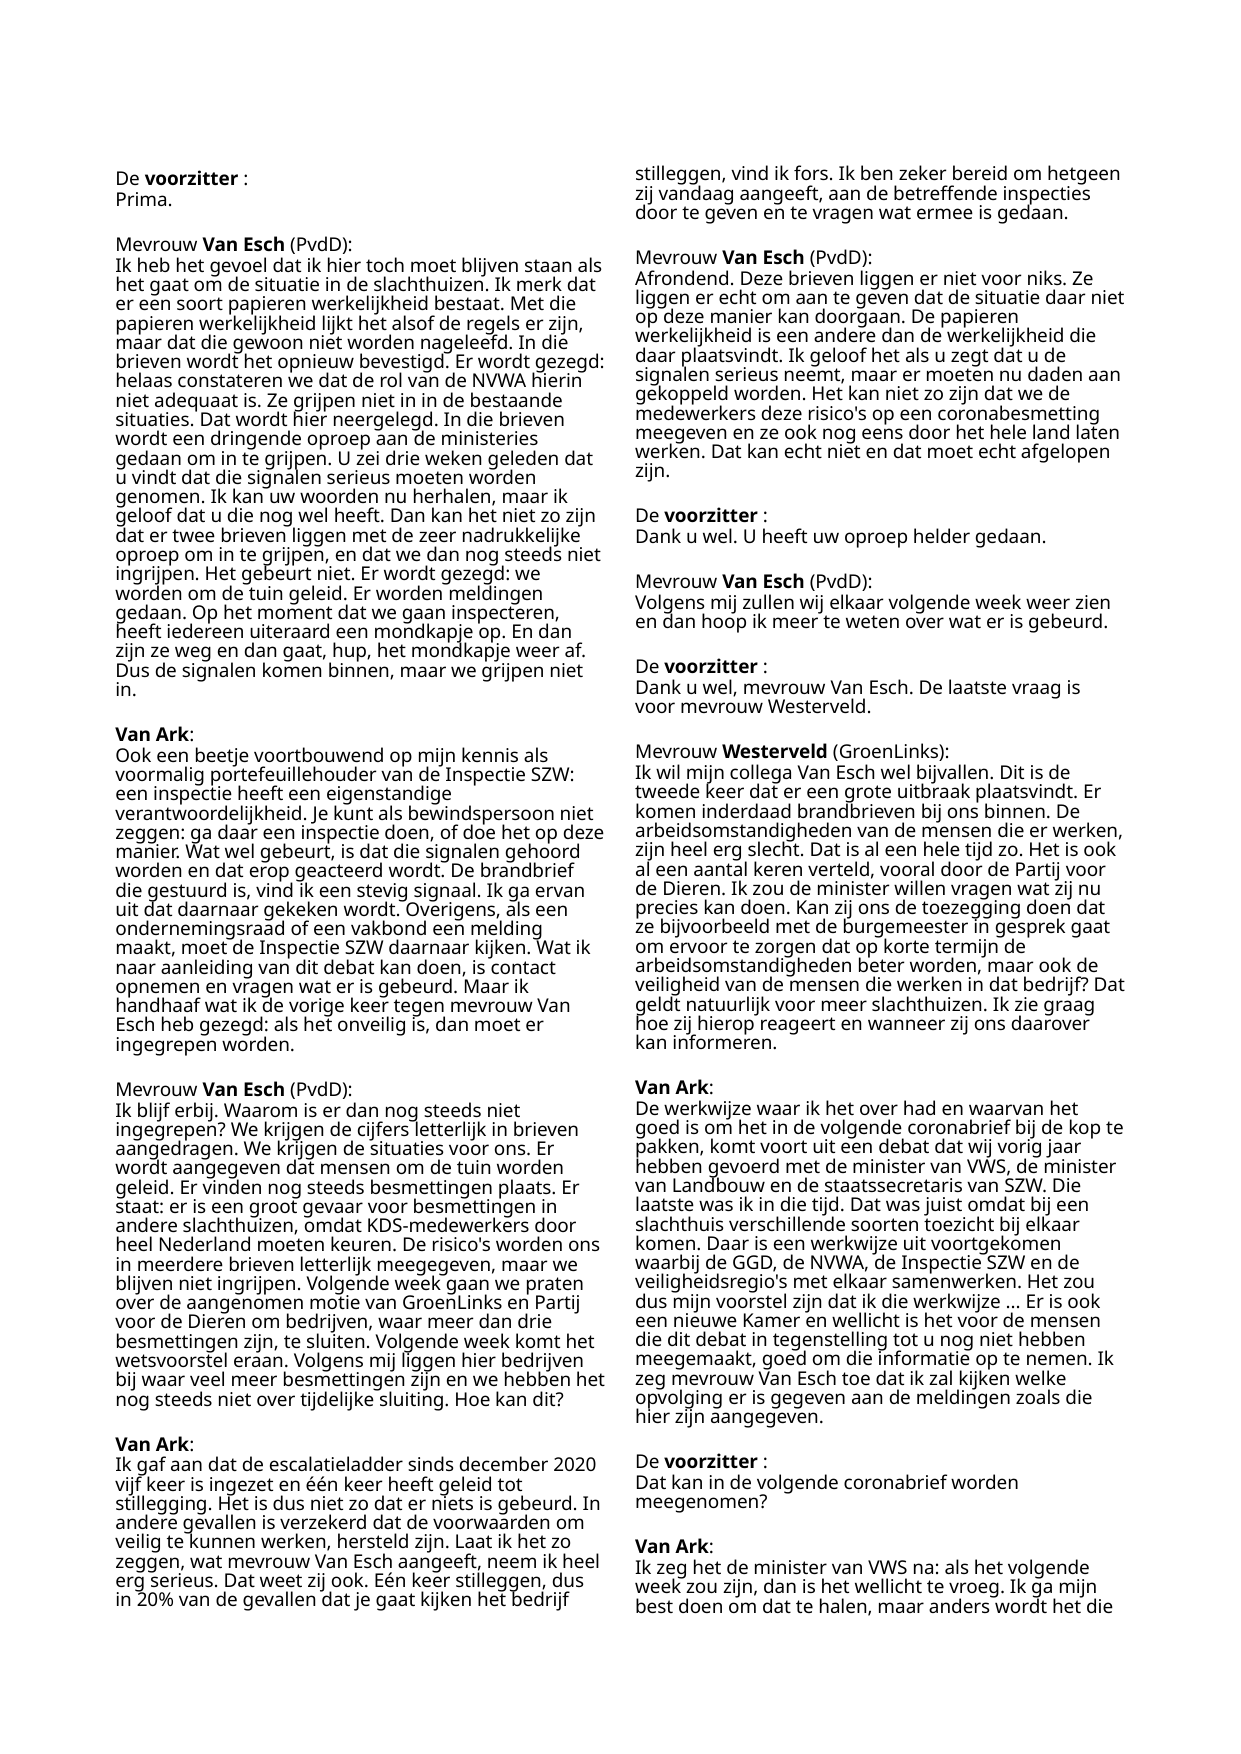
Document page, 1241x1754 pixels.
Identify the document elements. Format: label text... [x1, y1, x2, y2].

text stilleggen, vind ik fors. Ik ben zeker bereid om hetgeen zij vandaag aangeeft, aan de betreffende inspecties door te geven en te vragen wat ermee is gedaan. [635, 165, 1125, 223]
text Van Ark: [635, 1533, 1125, 1559]
text Van Ark: [115, 1431, 605, 1456]
text Dank u wel. U heeft uw oproep helder gedaan. [635, 528, 1125, 547]
text De voorzitter : [635, 653, 1125, 679]
text Volgens mij zullen wij elkaar volgende week weer zien en dan hoop ik meer te weten over wat er is gebeurd. [635, 594, 1125, 633]
text Dat kan in de volgende coronabrief worden meegenomen? [635, 1474, 1125, 1513]
text Prima. [115, 191, 605, 210]
text Ik zeg het de minister van VWS na: als het volgende week zou zijn, dan is het wellicht te vroeg. Ik ga mijn best doen om dat te halen, maar anders wordt het die [635, 1559, 1125, 1617]
text De voorzitter : [635, 1448, 1125, 1474]
text De voorzitter : [115, 165, 605, 191]
text Mevrouw Van Esch (PvdD): [635, 244, 1125, 270]
text Van Ark: [115, 721, 605, 747]
text Mevrouw Van Esch (PvdD): [115, 1076, 605, 1102]
text Ik gaf aan dat de escalatieladder sinds december 2020 vijf keer is ingezet en één keer heeft geleid tot stillegging. Het is dus niet zo dat er niets is gebeurd. In andere gevallen is verzekerd dat de voorwaarden om veilig te kunnen werken, hersteld zijn. Laat ik het zo zeggen, wat mevrouw Van Esch aangeeft, neem ik heel erg serieus. Dat weet zij ook. Eén keer stilleggen, dus in 20% van de gevallen dat je gaat kijken het bedrijf [115, 1456, 605, 1611]
text De werkwijze waar ik het over had en waarvan het goed is om het in de volgende coronabrief bij de kop te pakken, komt voort uit een debat dat wij vorig jaar hebben gevoerd met de minister van VWS, de minister van Landbouw en de staatssecretaris van SZW. Die laatste was ik in die tijd. Dat was juist omdat bij een slachthuis verschillende soorten toezicht bij elkaar komen. Daar is een werkwijze uit voortgekomen waarbij de GGD, de NVWA, de Inspectie SZW en de veiligheidsregio's met elkaar samenwerken. Het zou dus mijn voorstel zijn dat ik die werkwijze ... Er is ook een nieuwe Kamer en wellicht is het voor de mensen die dit debat in tegenstelling tot u nog niet hebben meegemaakt, goed om die informatie op te nemen. Ik zeg mevrouw Van Esch toe dat ik zal kijken welke opvolging er is gegeven aan de meldingen zoals die hier zijn aangegeven. [635, 1100, 1125, 1427]
text Ook een beetje voortbouwend op mijn kennis als voormalig portefeuillehouder van de Inspectie SZW: een inspectie heeft een eigenstandige verantwoordelijkheid. Je kunt als bewindspersoon niet zeggen: ga daar een inspectie doen, of doe het op deze manier. Wat wel gebeurt, is dat die signalen gehoord worden en dat erop geacteerd wordt. De brandbrief die gestuurd is, vind ik een stevig signaal. Ik ga ervan uit dat daarnaar gekeken wordt. Overigens, als een ondernemingsraad of een vakbond een melding maakt, moet de Inspectie SZW daarnaar kijken. Wat ik naar aanleiding van dit debat kan doen, is contact opnemen en vragen wat er is gebeurd. Maar ik handhaaf wat ik de vorige keer tegen mevrouw Van Esch heb gezegd: als het onveilig is, dan moet er ingegrepen worden. [115, 747, 605, 1055]
text Ik heb het gevoel dat ik hier toch moet blijven staan als het gaat om de situatie in de slachthuizen. Ik merk dat er een soort papieren werkelijkheid bestaat. Met die papieren werkelijkheid lijkt het alsof de regels er zijn, maar dat die gewoon niet worden nageleefd. In die brieven wordt het opnieuw bevestigd. Er wordt gezegd: helaas constateren we dat de rol van de NVWA hierin niet adequaat is. Ze grijpen niet in in de bestaande situaties. Dat wordt hier neergelegd. In die brieven wordt een dringende oproep aan de ministeries gedaan om in te grijpen. U zei drie weken geleden dat u vindt dat die signalen serieus moeten worden genomen. Ik kan uw woorden nu herhalen, maar ik geloof dat u die nog wel heeft. Dan kan het niet zo zijn dat er twee brieven liggen met de zeer nadrukkelijke oproep om in te grijpen, en dat we dan nog steeds niet ingrijpen. Het gebeurt niet. Er wordt gezegd: we worden om de tuin geleid. Er worden meldingen gedaan. Op het moment dat we gaan inspecteren, heeft iedereen uiteraard een mondkapje op. En dan zijn ze weg en dan gaat, hup, het mondkapje weer af. Dus de signalen komen binnen, maar we grijpen niet in. [115, 257, 605, 700]
text Ik blijf erbij. Waarom is er dan nog steeds niet ingegrepen? We krijgen de cijfers letterlijk in brieven aangedragen. We krijgen de situaties voor ons. Er wordt aangegeven dat mensen om de tuin worden geleid. Er vinden nog steeds besmettingen plaats. Er staat: er is een groot gevaar voor besmettingen in andere slachthuizen, omdat KDS-medewerkers door heel Nederland moeten keuren. De risico's worden ons in meerdere brieven letterlijk meegegeven, maar we blijven niet ingrijpen. Volgende week gaan we praten over de aangenomen motie van GroenLinks en Partij voor de Dieren om bedrijven, waar meer dan drie besmettingen zijn, te sluiten. Volgende week komt het wetsvoorstel eraan. Volgens mij liggen hier bedrijven bij waar veel meer besmettingen zijn en we hebben het nog steeds niet over tijdelijke sluiting. Hoe kan dit? [115, 1102, 605, 1410]
text Mevrouw Westerveld (GroenLinks): [635, 738, 1125, 764]
text Mevrouw Van Esch (PvdD): [635, 568, 1125, 594]
text Van Ark: [635, 1074, 1125, 1100]
text Ik wil mijn collega Van Esch wel bijvallen. Dit is de tweede keer dat er een grote uitbraak plaatsvindt. Er komen inderdaad brandbrieven bij ons binnen. De arbeidsomstandigheden van de mensen die er werken, zijn heel erg slecht. Dat is al een hele tijd zo. Het is ook al een aantal keren verteld, vooral door de Partij voor de Dieren. Ik zou de minister willen vragen wat zij nu precies kan doen. Kan zij ons de toezegging doen dat ze bijvoorbeeld met de burgemeester in gesprek gaat om ervoor te zorgen dat op korte termijn de arbeidsomstandigheden beter worden, maar ook de veiligheid van de mensen die werken in dat bedrijf? Dat geldt natuurlijk voor meer slachthuizen. Ik zie graag hoe zij hierop reageert en wanneer zij ons daarover kan informeren. [635, 764, 1125, 1053]
text Dank u wel, mevrouw Van Esch. De laatste vraag is voor mevrouw Westerveld. [635, 679, 1125, 718]
text Mevrouw Van Esch (PvdD): [115, 231, 605, 257]
text Afrondend. Deze brieven liggen er niet voor niks. Ze liggen er echt om aan te geven dat de situatie daar niet op deze manier kan doorgaan. De papieren werkelijkheid is een andere dan de werkelijkheid die daar plaatsvindt. Ik geloof het als u zegt dat u de signalen serieus neemt, maar er moeten nu daden aan gekoppeld worden. Het kan niet zo zijn dat we de medewerkers deze risico's op een coronabesmetting meegeven en ze ook nog eens door het hele land laten werken. Dat kan echt niet en dat moet echt afgelopen zijn. [635, 270, 1125, 482]
text De voorzitter : [635, 502, 1125, 528]
